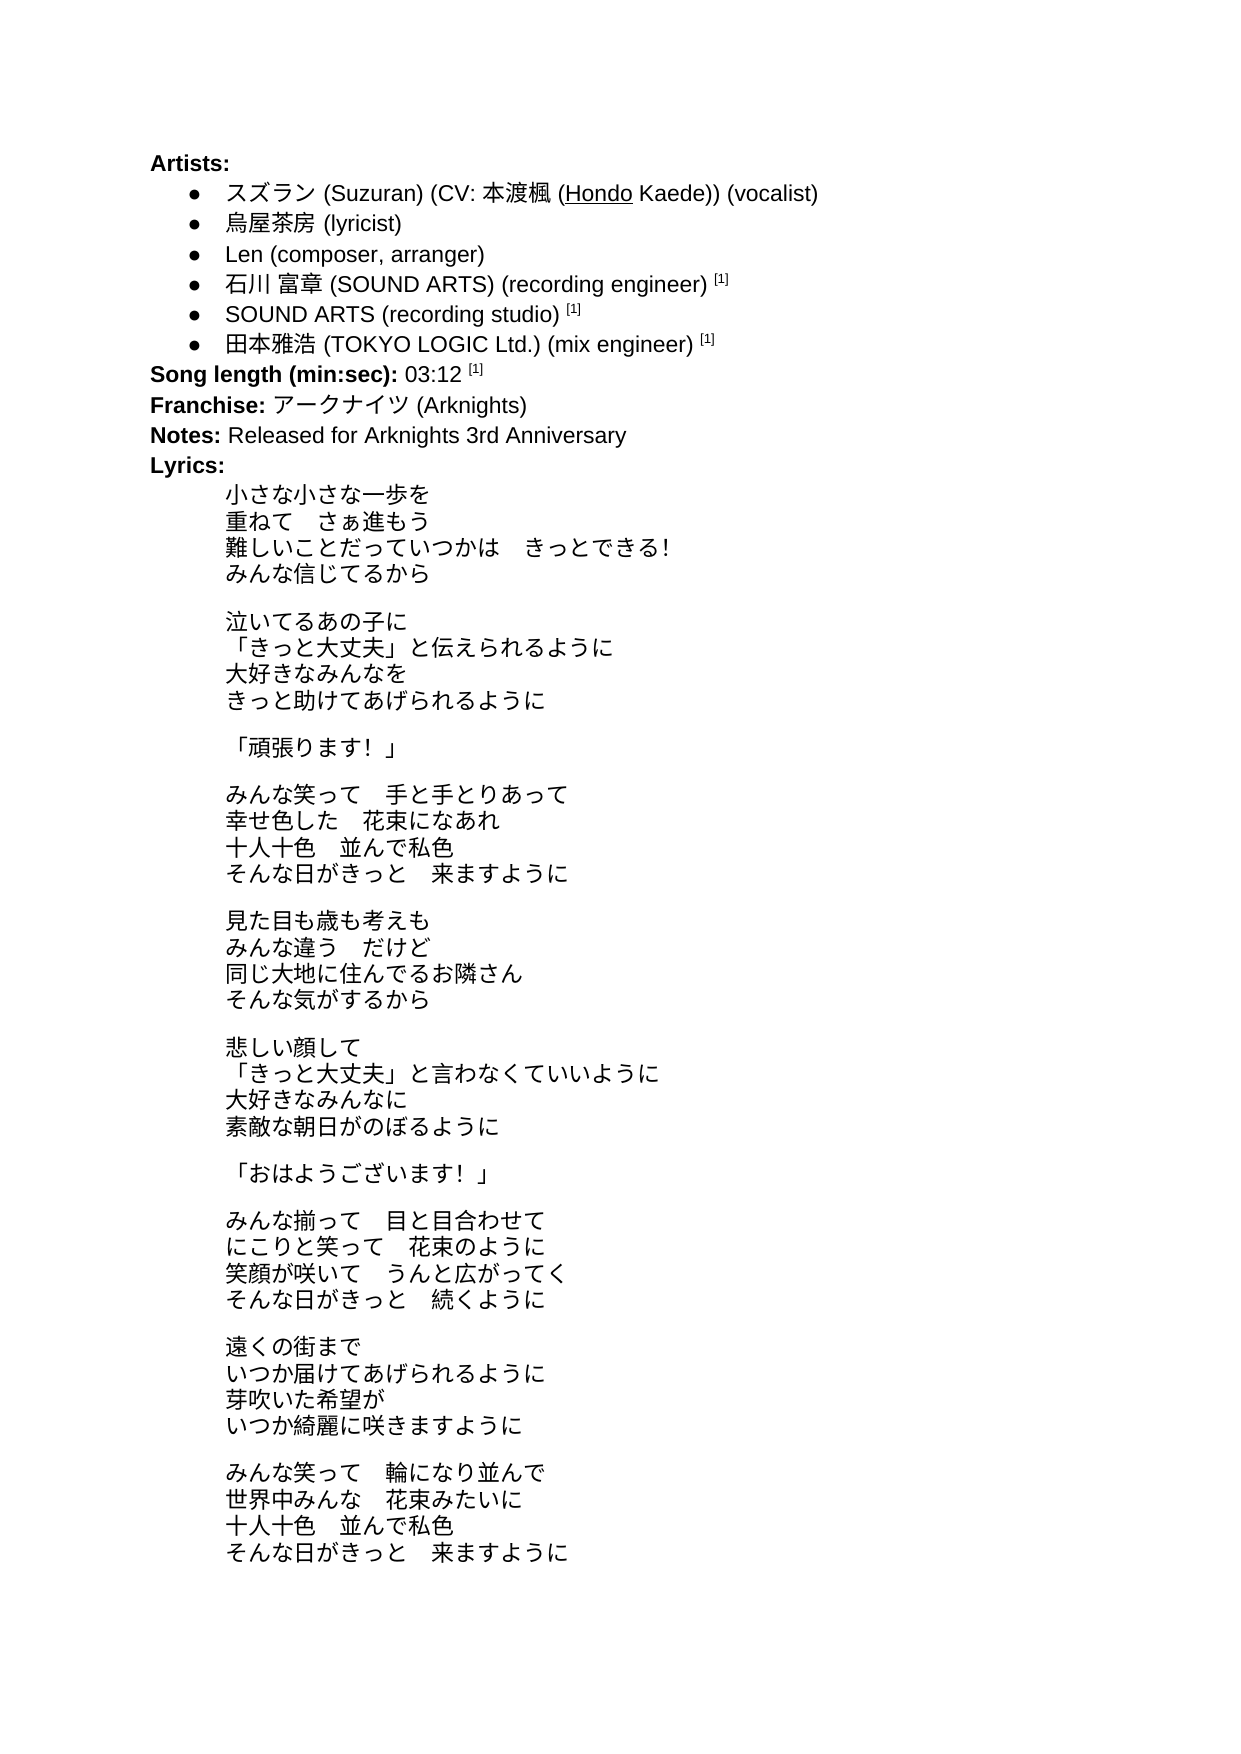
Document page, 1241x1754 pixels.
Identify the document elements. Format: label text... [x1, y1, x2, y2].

list 石川 富章 (SOUND ARTS) (recording engineer) [1] [187, 271, 1090, 297]
text みんな笑って 手と手とりあって 幸せ色した 花束になあれ 十人十色 並んで私色 そんな日がきっと 来ますように [225, 782, 1090, 887]
text 「おはようございます！」 [225, 1161, 1090, 1187]
text みんな揃って 目と目合わせて にこりと笑って 花束のように 笑顔が咲いて うんと広がってく そんな日がきっと 続くように [225, 1208, 1090, 1313]
list Len (composer, arranger) [187, 241, 1090, 267]
list 烏屋茶房 (lyricist) [187, 210, 1090, 237]
text 泣いてるあの子に 「きっと大丈夫」と伝えられるように 大好きなみんなを きっと助けてあげられるように [225, 608, 1090, 714]
text Franchise: アークナイツ (Arknights) [150, 392, 1090, 418]
list スズラン (Suzuran) (CV: 本渡楓 (Hondo Kaede)) (vocalist) [187, 180, 1090, 207]
text Song length (min:sec): 03:12 [1] [150, 361, 1090, 388]
text 見た目も歳も考えも みんな違う だけど 同じ大地に住んでるお隣さん そんな気がするから [225, 908, 1090, 1014]
text Notes: Released for Arknights 3rd Anniversary [150, 422, 1090, 448]
text みんな笑って 輪になり並んで 世界中みんな 花束みたいに 十人十色 並んで私色 そんな日がきっと 来ますように [225, 1460, 1090, 1566]
text 悲しい顔して 「きっと大丈夫」と言わなくていいように 大好きなみんなに 素敵な朝日がのぼるように [225, 1034, 1090, 1140]
list 田本雅浩 (TOKYO LOGIC Ltd.) (mix engineer) [1] [187, 331, 1090, 358]
text 遠くの街まで いつか届けてあげられるように 芽吹いた希望が いつか綺麗に咲きますように [225, 1334, 1090, 1439]
text Lyrics: [150, 452, 1090, 478]
list SOUND ARTS (recording studio) [1] [187, 301, 1090, 327]
text 小さな小さな一歩を 重ねて さぁ進もう 難しいことだっていつかは きっとできる！ みんな信じてるから [225, 482, 1090, 588]
text Artists: [150, 150, 1090, 176]
text 「頑張ります！」 [225, 735, 1090, 761]
